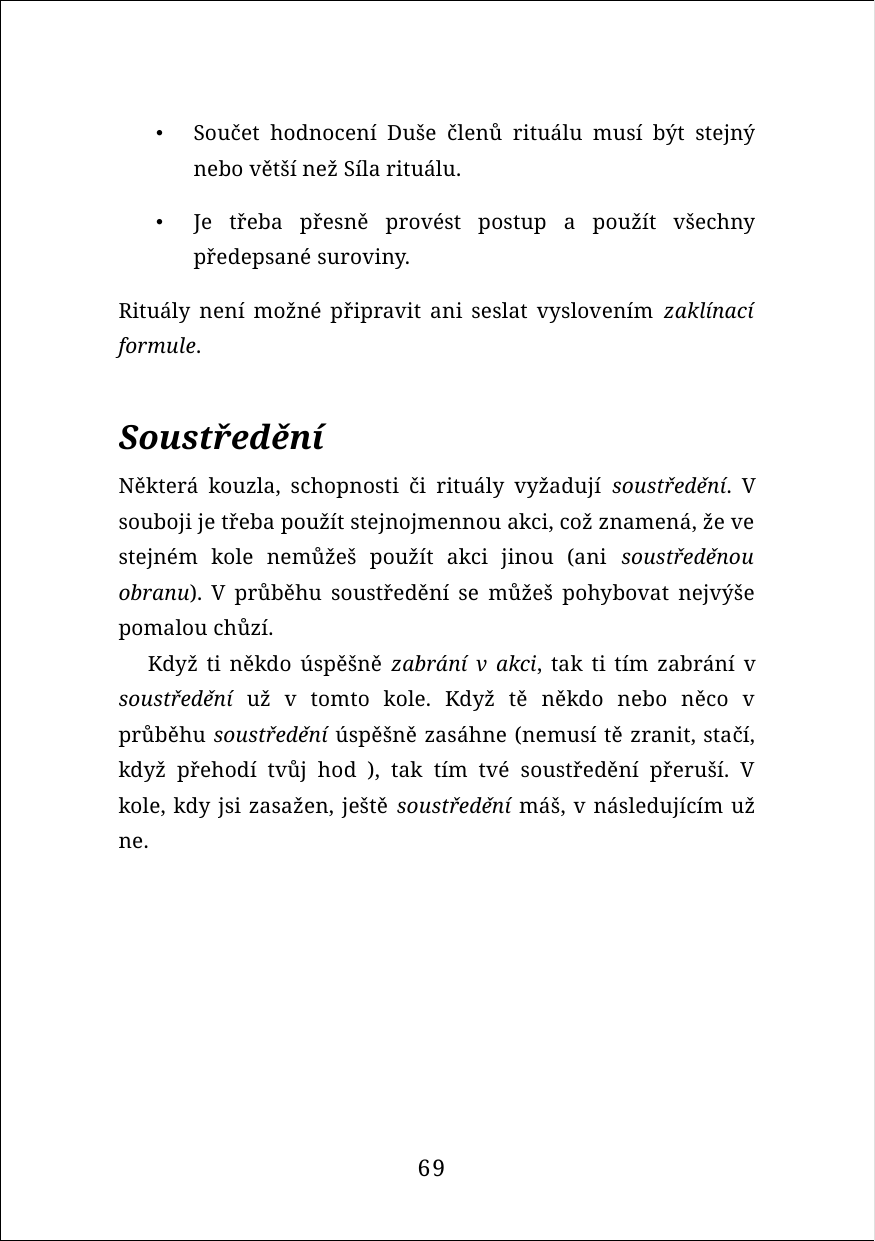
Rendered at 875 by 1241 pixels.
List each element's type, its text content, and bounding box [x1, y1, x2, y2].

text Rituály není možné připravit ani seslat vyslovením zaklínací formule. [118, 296, 756, 360]
list Součet hodnocení Duše členů rituálu musí být stejný nebo větší než Síla rituálu. [156, 118, 756, 182]
list Je třeba přesně provést postup a použít všechny předepsané suroviny. [156, 207, 756, 271]
text Některá kouzla, schopnosti či rituály vyžadují soustředění. V souboji je třeba použít stejnojmennou akci, což znamená, že ve stejném kole nemůžeš použít akci jinou (ani soustředěnou obranu). V průběhu soustředění se můžeš pohybovat nejvýše pomalou chůzí. Když ti někdo úspěšně zabrání v akci, tak ti tím zabrání v soustředění už v tomto kole. Když tě někdo nebo něco v průběhu soustředění úspěšně zasáhne (nemusí tě zranit, stačí, když přehodí tvůj hod ), tak tím tvé soustředění přeruší. V kole, kdy jsi zasažen, ještě soustředění máš, v následujícím už ne. [118, 471, 756, 855]
subtitle Soustředění [118, 414, 756, 459]
